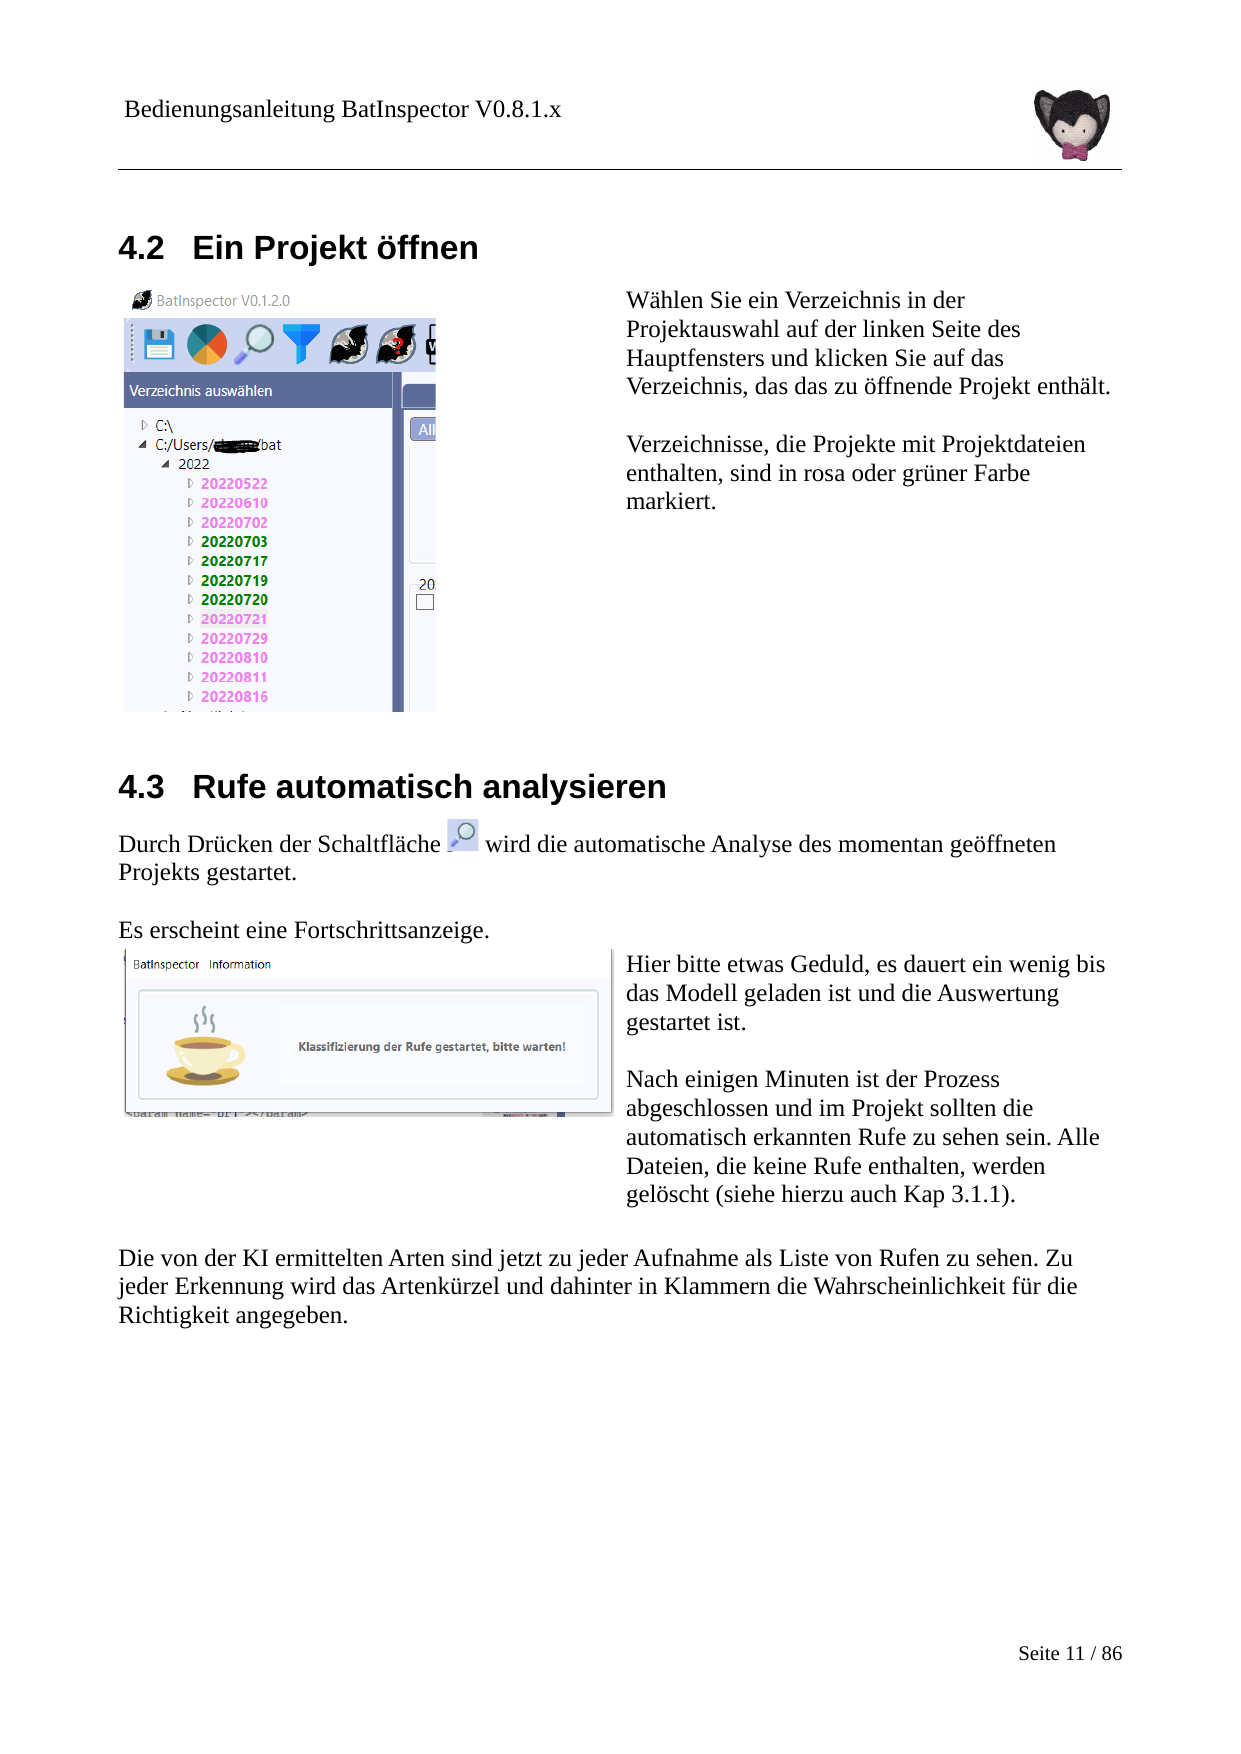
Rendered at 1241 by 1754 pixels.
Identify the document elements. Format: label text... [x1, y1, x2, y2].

table_header [118, 944, 620, 1214]
table_header Hier bitte etwas Geduld, es dauert ein wenig bis das Modell geladen ist und die Auswertung gestartet ist. Nach einigen Minuten ist der Prozess abgeschlossen und im Projekt sollten die automatisch erkannten Rufe zu sehen sein. Alle Dateien, die keine Rufe enthalten, werden gelöscht (siehe hierzu auch Kap 3.1.1). [620, 944, 1122, 1214]
picture [447, 818, 479, 852]
text Durch Drücken der Schaltfläche wird die automatische Analyse des momentan geöffneten Projekts gestartet. [118, 818, 1122, 886]
picture [123, 949, 615, 1117]
subtitle Rufe automatisch analysieren [118, 767, 1122, 806]
table_header Wählen Sie ein Verzeichnis in der Projektauswahl auf der linken Seite des Hauptfensters und klicken Sie auf das Verzeichnis, das das zu öffnende Projekt enthält. Verzeichnisse, die Projekte mit Projektdateien enthalten, sind in rosa oder grüner Farbe markiert. [620, 279, 1122, 718]
picture [123, 285, 436, 712]
text Es erscheint eine Fortschrittsanzeige. [118, 915, 1122, 944]
subtitle Ein Projekt öffnen [118, 228, 1122, 267]
text Die von der KI ermittelten Arten sind jetzt zu jeder Aufnahme als Liste von Rufen zu sehen. Zu jeder Erkennung wird das Artenkürzel und dahinter in Klammern die Wahrscheinlichkeit für die Richtigkeit angegeben. [118, 1243, 1122, 1329]
table_header [118, 279, 620, 718]
picture [1030, 80, 1119, 169]
